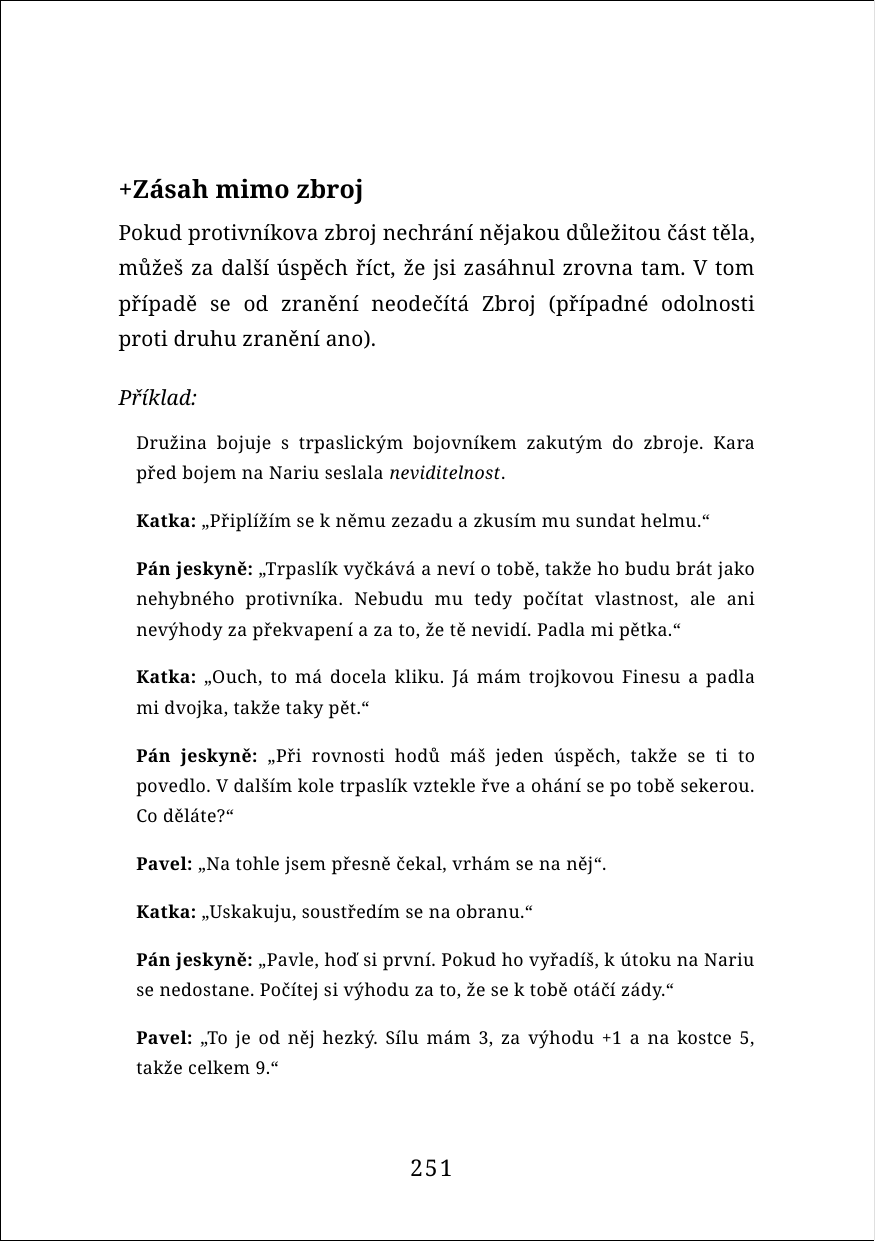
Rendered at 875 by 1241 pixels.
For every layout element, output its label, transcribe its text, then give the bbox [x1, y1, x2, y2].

subtitle +Zásah mimo zbroj [118, 172, 756, 206]
text Pokud protivníkova zbroj nechrání nějakou důležitou část těla, můžeš za další úspěch říct, že jsi zasáhnul zrovna tam. V tom případě se od zranění neodečítá Zbroj (případné odolnosti proti druhu zranění ano). [118, 218, 756, 353]
text Pavel: „Na tohle jsem přesně čekal, vrhám se na něj“. [136, 851, 756, 876]
text Katka: „Ouch, to má docela kliku. Já mám trojkovou Finesu a padla mi dvojka, takže taky pět.“ [136, 665, 756, 719]
text Příklad: [118, 383, 756, 412]
text Družina bojuje s trpaslickým bojovníkem zakutým do zbroje. Kara před bojem na Nariu seslala neviditelnost. [136, 431, 756, 485]
text Pavel: „To je od něj hezký. Sílu mám 3, za výhodu +1 a na kostce 5, takže celkem 9.“ [136, 1025, 756, 1080]
text Katka: „Uskakuju, soustředím se na obranu.“ [136, 899, 756, 923]
text Pán jeskyně: „Pavle, hoď si první. Pokud ho vyřadíš, k útoku na Nariu se nedostane. Počítej si výhodu za to, že se k tobě otáčí zády.“ [136, 947, 756, 1002]
text Pán jeskyně: „Při rovnosti hodů máš jeden úspěch, takže se ti to povedlo. V dalším kole trpaslík vztekle řve a ohání se po tobě sekerou. Co děláte?“ [136, 743, 756, 828]
text Pán jeskyně: „Trpaslík vyčkává a neví o tobě, takže ho budu brát jako nehybného protivníka. Nebudu mu tedy počítat vlastnost, ale ani nevýhody za překvapení a za to, že tě nevidí. Padla mi pětka.“ [136, 557, 756, 641]
text Katka: „Připlížím se k němu zezadu a zkusím mu sundat helmu.“ [136, 509, 756, 533]
